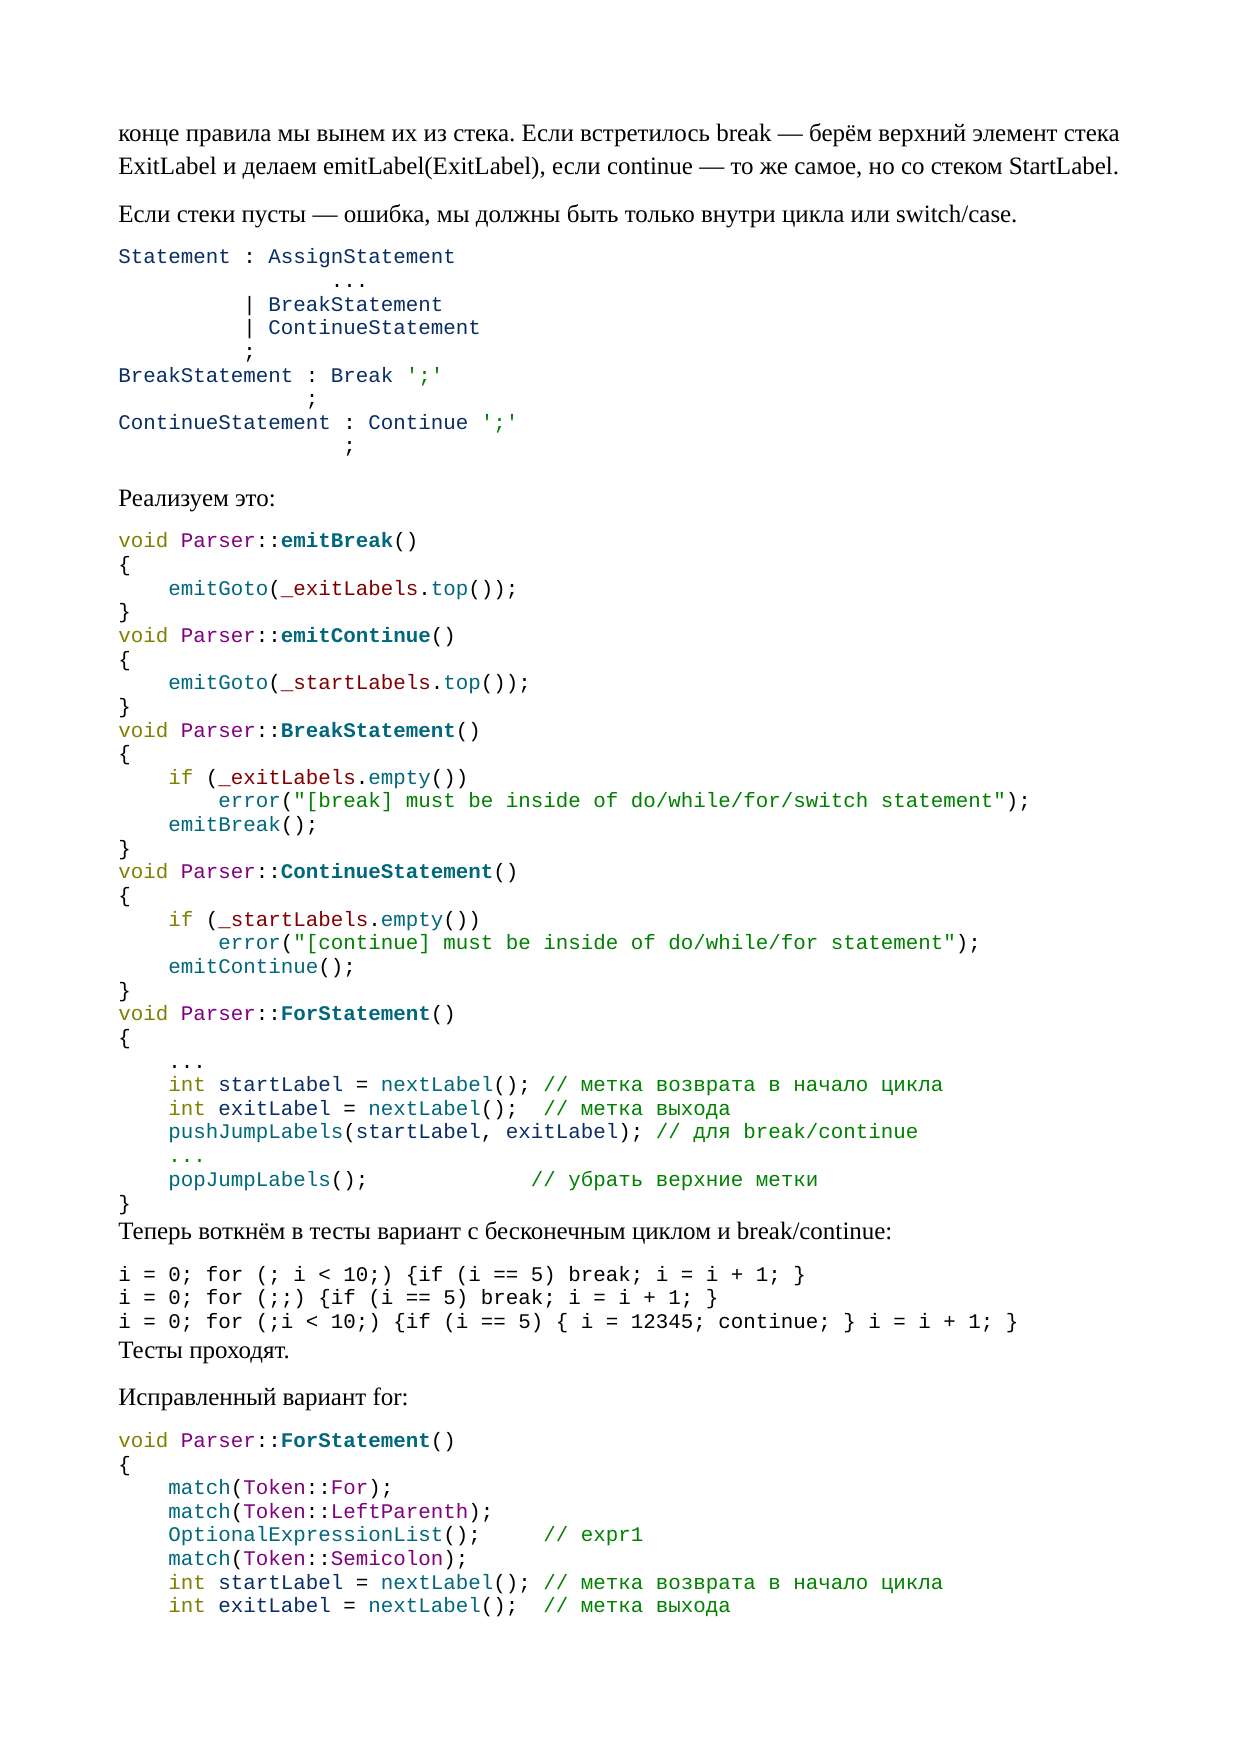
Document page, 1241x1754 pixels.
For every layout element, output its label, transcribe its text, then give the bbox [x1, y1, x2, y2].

text error("[continue] must be inside of do/while/for statement"); [118, 932, 1122, 956]
text i = 0; for (;i < 10;) {if (i == 5) { i = 12345; continue; } i = i + 1; } [118, 1311, 1122, 1335]
text | BreakStatement [118, 294, 1122, 317]
text pushJumpLabels(startLabel, exitLabel); // для break/continue [118, 1122, 1122, 1145]
text { [118, 1453, 1122, 1477]
text match(Token::For); [118, 1477, 1122, 1501]
text ... [118, 1051, 1122, 1074]
text i = 0; for (;;) {if (i == 5) break; i = i + 1; } [118, 1287, 1122, 1311]
text ; [118, 388, 1122, 412]
text } [118, 1192, 1122, 1216]
text error("[break] must be inside of do/while/for/switch statement"); [118, 791, 1122, 814]
text int exitLabel = nextLabel(); // метка выхода [118, 1595, 1122, 1619]
text BreakStatement : Break ';' [118, 364, 1122, 388]
text { [118, 885, 1122, 909]
text { [118, 1027, 1122, 1051]
text if (_exitLabels.empty()) [118, 767, 1122, 791]
text void Parser::BreakStatement() [118, 719, 1122, 743]
text if (_startLabels.empty()) [118, 909, 1122, 932]
text } [118, 980, 1122, 1003]
text emitGoto(_exitLabels.top()); [118, 578, 1122, 601]
text void Parser::ContinueStatement() [118, 861, 1122, 885]
text void Parser::emitBreak() [118, 530, 1122, 554]
text Реализуем это: [118, 483, 1122, 512]
text void Parser::emitContinue() [118, 625, 1122, 649]
text } [118, 601, 1122, 625]
text { [118, 554, 1122, 578]
text ... [118, 270, 1122, 294]
text Теперь воткнём в тесты вариант с бесконечным циклом и break/continue: [118, 1216, 1122, 1245]
text emitGoto(_startLabels.top()); [118, 672, 1122, 696]
text int exitLabel = nextLabel(); // метка выхода [118, 1098, 1122, 1122]
text ContinueStatement : Continue ';' [118, 412, 1122, 436]
text popJumpLabels(); // убрать верхние метки [118, 1169, 1122, 1192]
text OptionalExpressionList(); // expr1 [118, 1524, 1122, 1548]
text ... [118, 1145, 1122, 1169]
text Statement : AssignStatement [118, 246, 1122, 270]
text { [118, 743, 1122, 767]
text void Parser::ForStatement() [118, 1430, 1122, 1453]
text emitBreak(); [118, 814, 1122, 838]
text Исправленный вариант for: [118, 1382, 1122, 1411]
text int startLabel = nextLabel(); // метка возврата в начало цикла [118, 1074, 1122, 1098]
text конце правила мы вынем их из стека. Если встретилось break — берём верхний элемент стека ExitLabel и делаем emitLabel(ExitLabel), если continue — то же самое, но со стеком StartLabel. [118, 118, 1122, 180]
text Если стеки пусты — ошибка, мы должны быть только внутри цикла или switch/case. [118, 199, 1122, 227]
text match(Token::LeftParenth); [118, 1501, 1122, 1524]
text | ContinueStatement [118, 317, 1122, 341]
text Тесты проходят. [118, 1335, 1122, 1363]
text } [118, 838, 1122, 861]
text ; [118, 341, 1122, 364]
text int startLabel = nextLabel(); // метка возврата в начало цикла [118, 1572, 1122, 1595]
text emitContinue(); [118, 956, 1122, 980]
text i = 0; for (; i < 10;) {if (i == 5) break; i = i + 1; } [118, 1264, 1122, 1287]
text { [118, 649, 1122, 672]
text } [118, 696, 1122, 719]
text void Parser::ForStatement() [118, 1003, 1122, 1027]
text match(Token::Semicolon); [118, 1548, 1122, 1572]
text ; [118, 436, 1122, 459]
